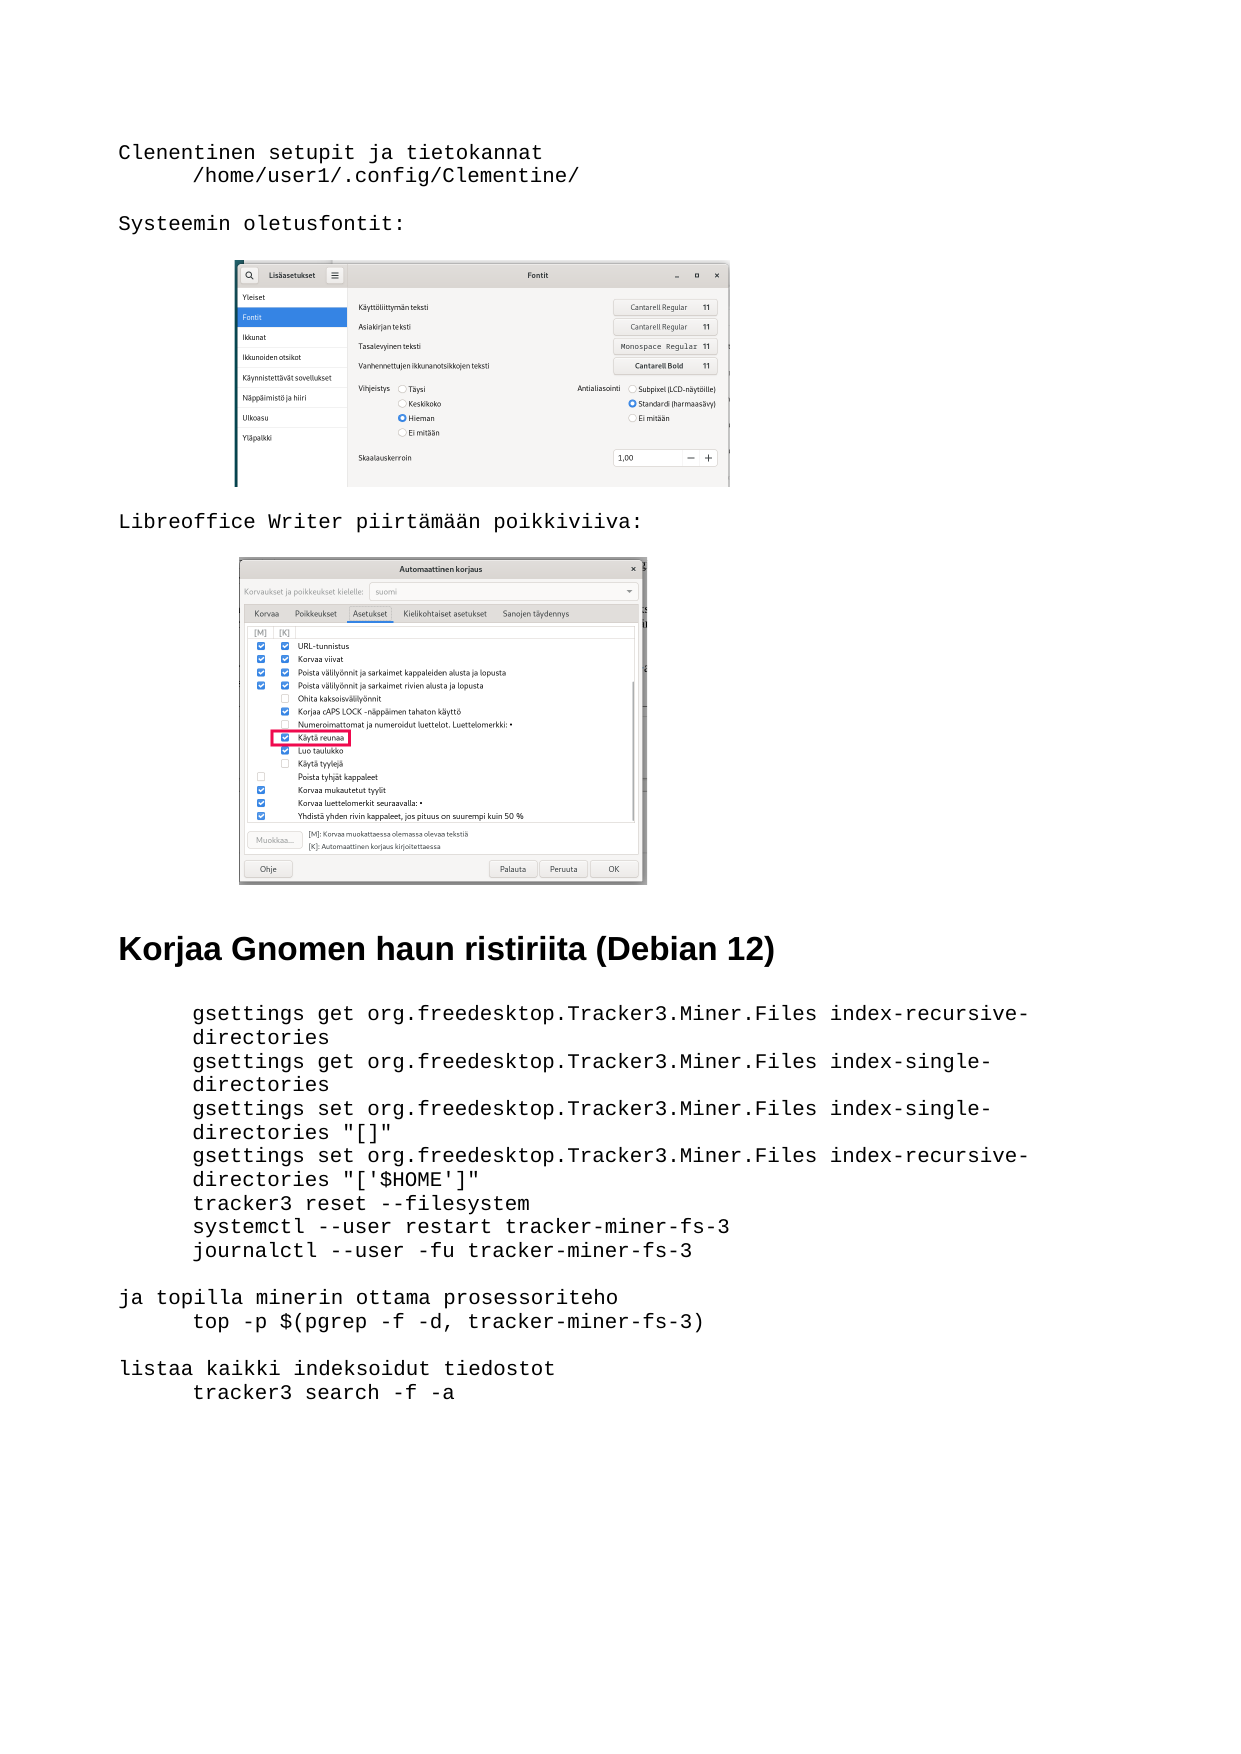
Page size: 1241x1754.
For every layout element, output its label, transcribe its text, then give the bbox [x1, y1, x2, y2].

text listaa kaikki indeksoidut tiedostot [118, 1358, 1122, 1382]
text /home/user1/.config/Clementine/ [192, 165, 1122, 189]
picture [234, 260, 730, 487]
text tracker3 search -f -a [192, 1382, 1122, 1405]
picture [239, 557, 648, 885]
text gsettings set org.freedesktop.Tracker3.Miner.Files index-recursive-directories "['$HOME']" [192, 1145, 1122, 1193]
text ja topilla minerin ottama prosessoriteho [118, 1287, 1122, 1311]
text Clenentinen setupit ja tietokannat [118, 142, 1122, 165]
text systemctl --user restart tracker-miner-fs-3 [192, 1216, 1122, 1240]
text tracker3 reset --filesystem [192, 1193, 1122, 1216]
text gsettings set org.freedesktop.Tracker3.Miner.Files index-single-directories "[]" [192, 1098, 1122, 1145]
text gsettings get org.freedesktop.Tracker3.Miner.Files index-single-directories [192, 1051, 1122, 1098]
text top -p $(pgrep -f -d, tracker-miner-fs-3) [192, 1311, 1122, 1334]
text Systeemin oletusfontit: [118, 213, 1122, 236]
text gsettings get org.freedesktop.Tracker3.Miner.Files index-recursive-directories [192, 1003, 1122, 1051]
text journalctl --user -fu tracker-miner-fs-3 [192, 1240, 1122, 1263]
text Libreoffice Writer piirtämään poikkiviiva: [118, 511, 1122, 534]
subtitle Korjaa Gnomen haun ristiriita (Debian 12) [118, 929, 1122, 967]
